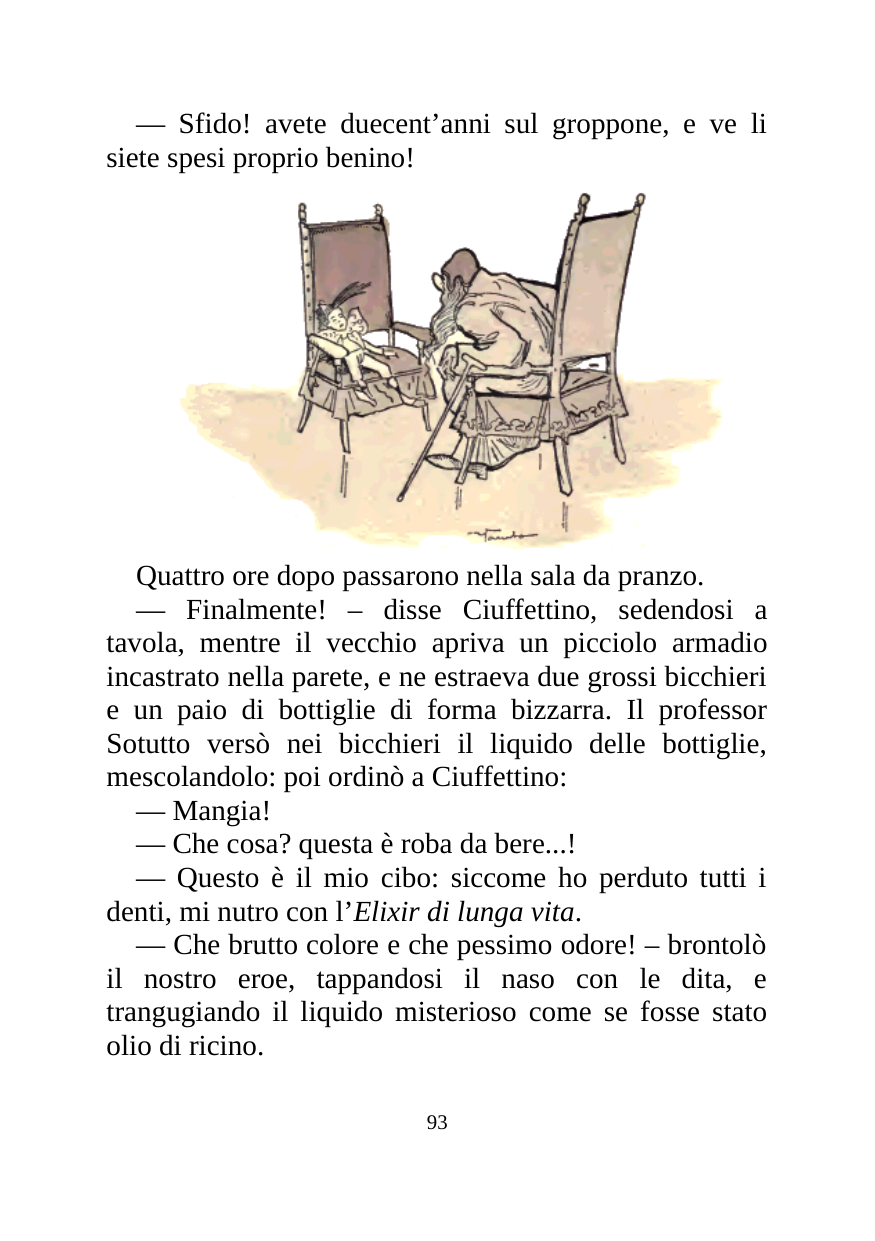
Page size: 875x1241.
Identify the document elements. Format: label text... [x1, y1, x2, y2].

text Quattro ore dopo passarono nella sala da pranzo. [106, 173, 768, 592]
picture [171, 185, 733, 559]
text — Finalmente! – disse Ciuffettino, sedendosi a tavola, mentre il vecchio apriva un picciolo armadio incastrato nella parete, e ne estraeva due grossi bicchieri e un paio di bottiglie di forma bizzarra. Il professor Sotutto versò nei bicchieri il liquido delle bottiglie, mescolandolo: poi ordinò a Ciuffettino: [106, 592, 768, 793]
text — Questo è il mio cibo: siccome ho perduto tutti i denti, mi nutro con l’Elixir di lunga vita. [106, 860, 768, 927]
text — Sfido! avete duecent’anni sul groppone, e ve li siete spesi proprio benino! [106, 106, 768, 173]
text — Che cosa? questa è roba da bere...! [106, 827, 768, 860]
text — Che brutto colore e che pessimo odore! – brontolò il nostro eroe, tappandosi il naso con le dita, e trangugiando il liquido misterioso come se fosse stato olio di ricino. [106, 927, 768, 1061]
text — Mangia! [106, 793, 768, 827]
